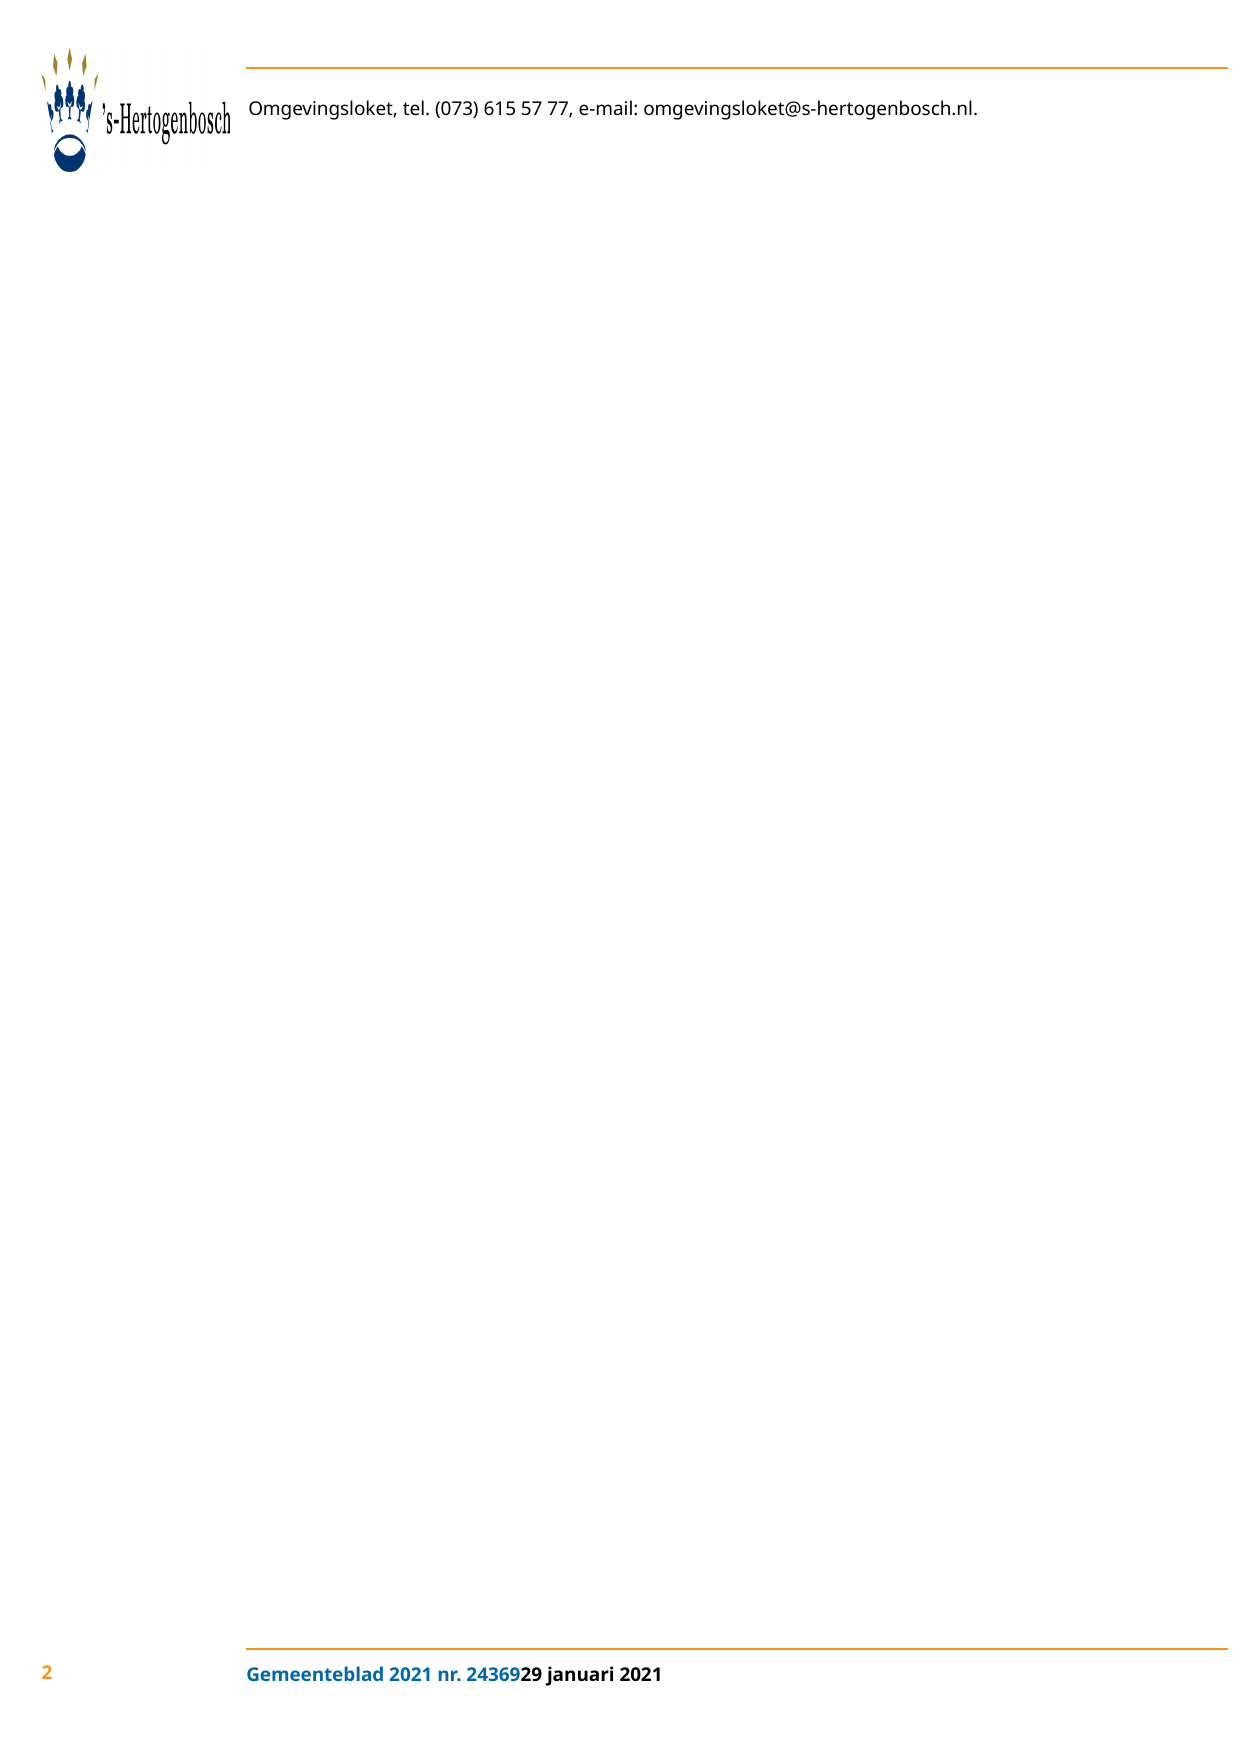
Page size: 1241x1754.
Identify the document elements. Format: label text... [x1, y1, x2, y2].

picture [41, 47, 231, 172]
text Omgevingsloket, tel. (073) 615 57 77, e-mail: omgevingsloket@s-hertogenbosch.nl. [248, 95, 1152, 121]
